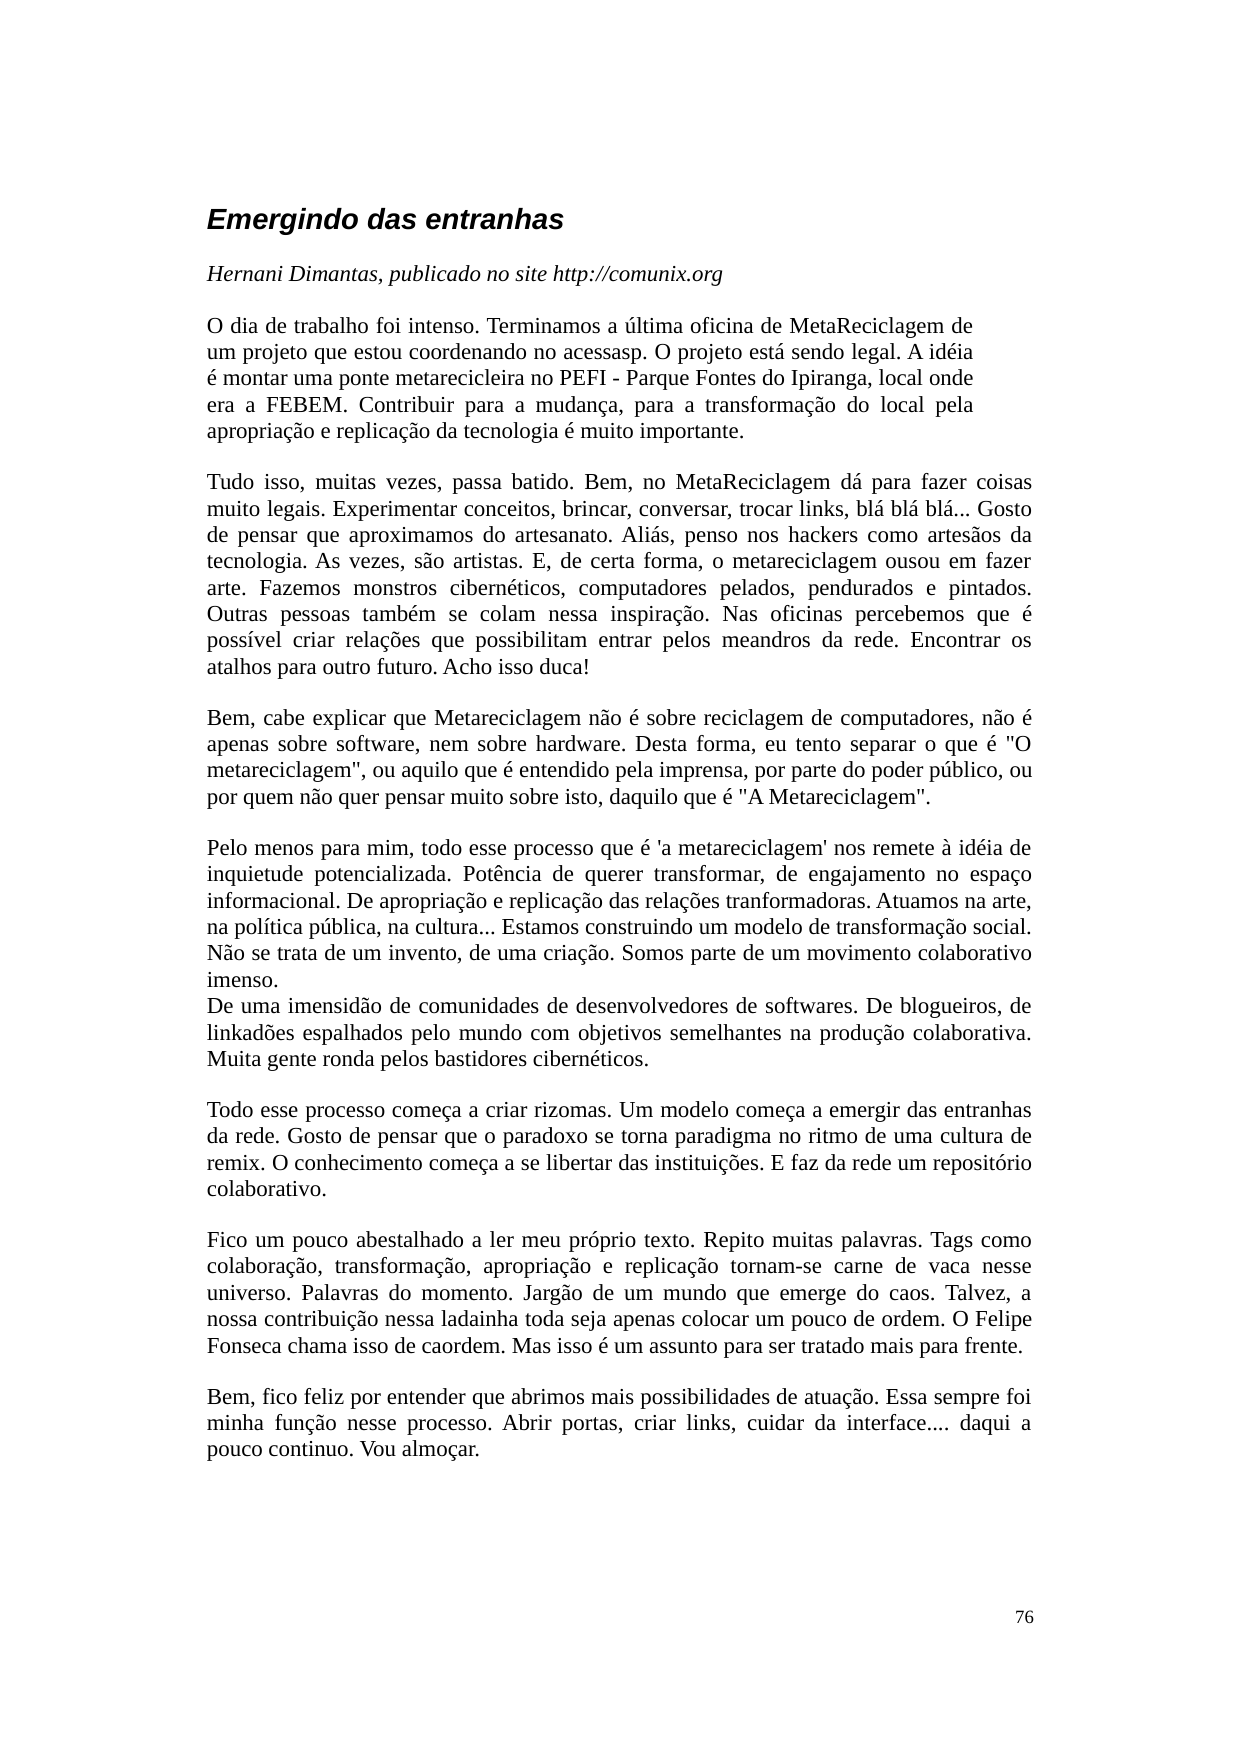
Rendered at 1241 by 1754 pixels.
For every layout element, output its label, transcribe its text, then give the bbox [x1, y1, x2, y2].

text Pelo menos para mim, todo esse processo que é 'a metareciclagem' nos remete à idéia de inquietude potencializada. Potência de querer transformar, de engajamento no espaço informacional. De apropriação e replicação das relações tranformadoras. Atuamos na arte, na política pública, na cultura... Estamos construindo um modelo de transformação social. Não se trata de um invento, de uma criação. Somos parte de um movimento colaborativo imenso. De uma imensidão de comunidades de desenvolvedores de softwares. De blogueiros, de linkadões espalhados pelo mundo com objetivos semelhantes na produção colaborativa. Muita gente ronda pelos bastidores cibernéticos. [207, 834, 1033, 1071]
text O dia de trabalho foi intenso. Terminamos a última oficina de MetaReciclagem de um projeto que estou coordenando no acessasp. O projeto está sendo legal. A idéia é montar uma ponte metarecicleira no PEFI - Parque Fontes do Ipiranga, local onde era a FEBEM. Contribuir para a mudança, para a transformação do local pela apropriação e replicação da tecnologia é muito importante. [207, 312, 974, 443]
text Tudo isso, muitas vezes, passa batido. Bem, no MetaReciclagem dá para fazer coisas muito legais. Experimentar conceitos, brincar, conversar, trocar links, blá blá blá... Gosto de pensar que aproximamos do artesanato. Aliás, penso nos hackers como artesãos da tecnologia. As vezes, são artistas. E, de certa forma, o metareciclagem ousou em fazer arte. Fazemos monstros cibernéticos, computadores pelados, pendurados e pintados. Outras pessoas também se colam nessa inspiração. Nas oficinas percebemos que é possível criar relações que possibilitam entrar pelos meandros da rede. Encontrar os atalhos para outro futuro. Acho isso duca! [207, 468, 1033, 679]
text Bem, fico feliz por entender que abrimos mais possibilidades de atuação. Essa sempre foi minha função nesse processo. Abrir portas, criar links, cuidar da interface.... daqui a pouco continuo. Vou almoçar. [207, 1383, 1033, 1462]
text Fico um pouco abestalhado a ler meu próprio texto. Repito muitas palavras. Tags como colaboração, transformação, apropriação e replicação tornam-se carne de vaca nesse universo. Palavras do momento. Jargão de um mundo que emerge do caos. Talvez, a nossa contribuição nessa ladainha toda seja apenas colocar um pouco de ordem. O Felipe Fonseca chama isso de caordem. Mas isso é um assunto para ser tratado mais para frente. [207, 1226, 1033, 1358]
text Todo esse processo começa a criar rizomas. Um modelo começa a emergir das entranhas da rede. Gosto de pensar que o paradoxo se torna paradigma no ritmo de uma cultura de remix. O conhecimento começa a se libertar das instituições. E faz da rede um repositório colaborativo. [207, 1096, 1033, 1201]
text Hernani Dimantas, publicado no site http://comunix.org [207, 261, 1033, 287]
subtitle Emergindo das entranhas [207, 202, 1033, 236]
text Bem, cabe explicar que Metareciclagem não é sobre reciclagem de computadores, não é apenas sobre software, nem sobre hardware. Desta forma, eu tento separar o que é "O metareciclagem", ou aquilo que é entendido pela imprensa, por parte do poder público, ou por quem não quer pensar muito sobre isto, daquilo que é "A Metareciclagem". [207, 704, 1033, 809]
